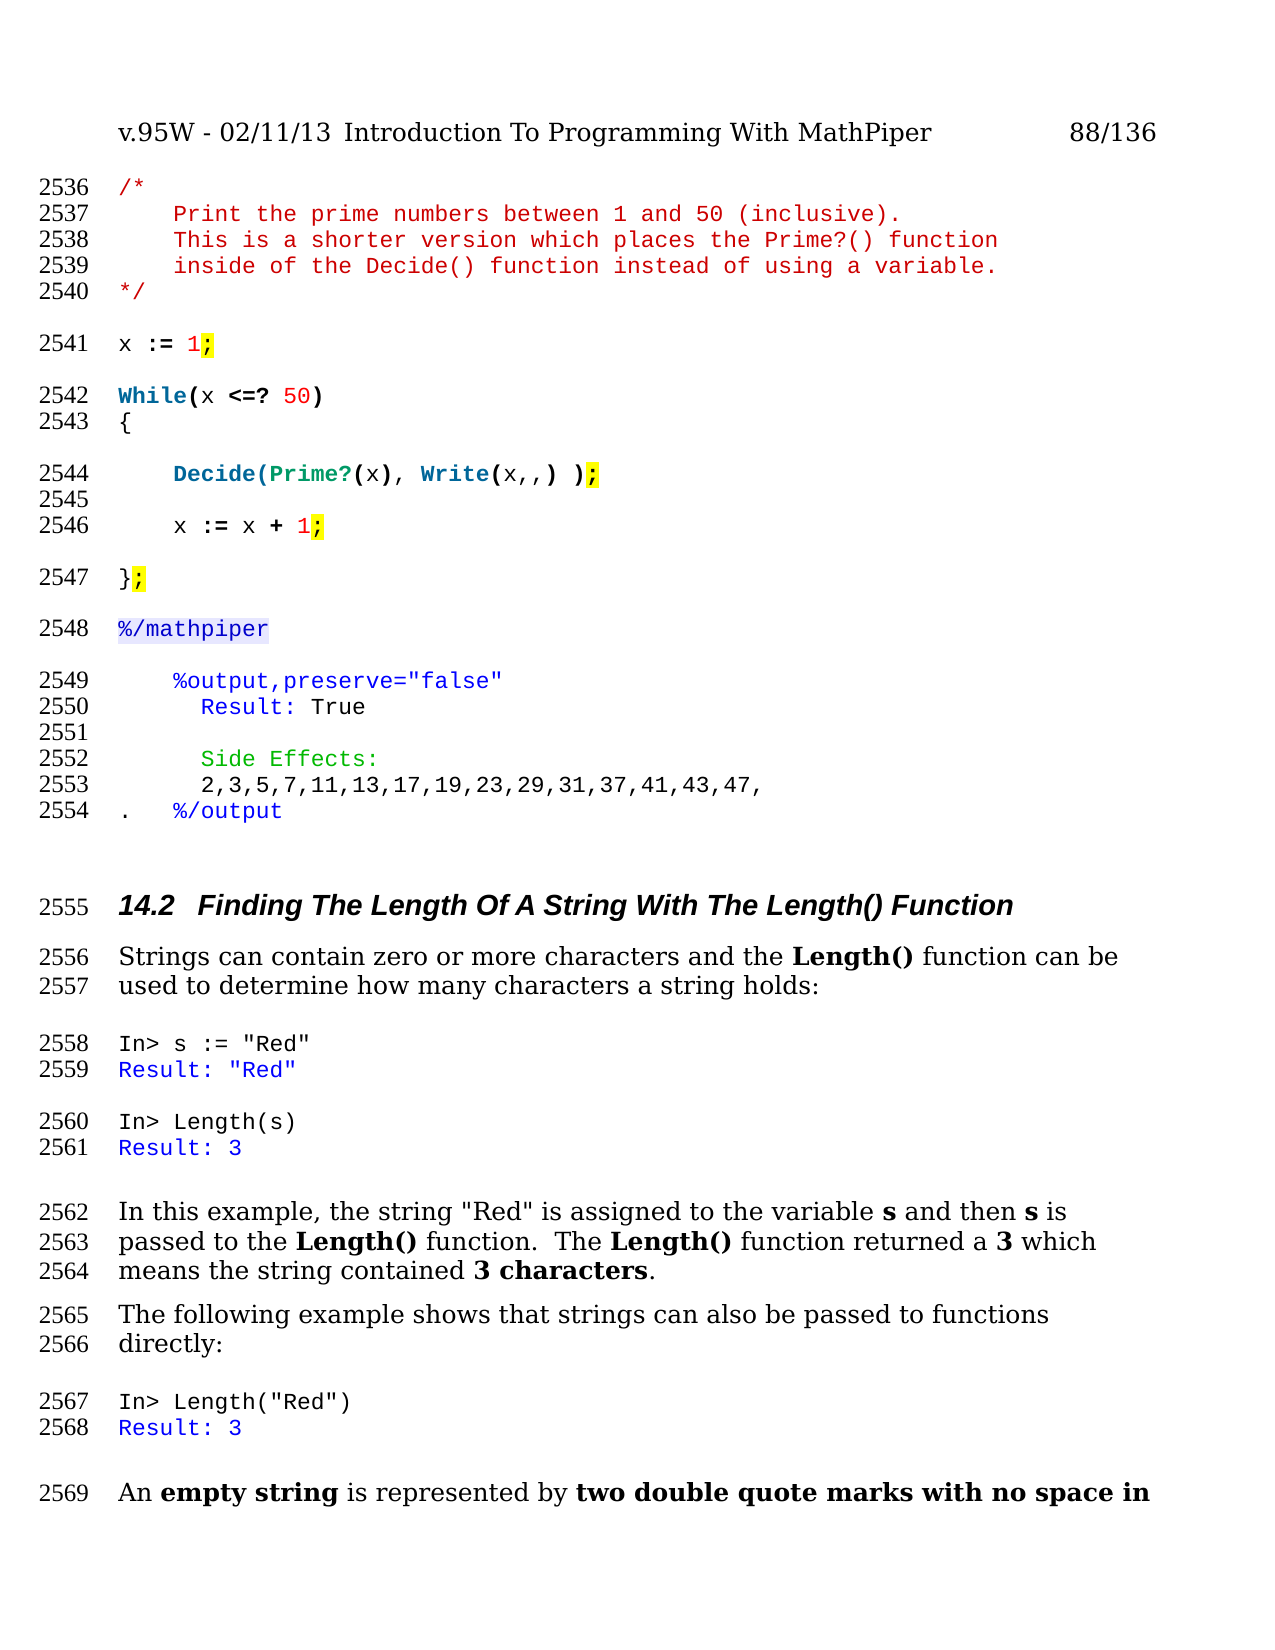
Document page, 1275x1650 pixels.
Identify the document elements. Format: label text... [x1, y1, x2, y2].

text Decide(Prime?(x), Write(x,,) ); [118, 462, 1157, 488]
text In> Length(s) [118, 1111, 1157, 1136]
text }; [118, 566, 1157, 592]
text Strings can contain zero or more characters and the Length() function can be used to determine how many characters a string holds: [118, 942, 1157, 1001]
text x := 1; [118, 332, 1157, 358]
text %output,preserve="false" [118, 669, 1157, 696]
subtitle Finding The Length Of A String With The Length() Function [118, 888, 1157, 921]
text This is a shorter version which places the Prime?() function [118, 229, 1157, 254]
text Print the prime numbers between 1 and 50 (inclusive). [118, 203, 1157, 229]
text Result: "Red" [118, 1059, 1157, 1084]
text While(x <=? 50) [118, 384, 1157, 410]
text { [118, 410, 1157, 436]
text The following example shows that strings can also be passed to functions directly: [118, 1300, 1157, 1359]
text Result: 3 [118, 1417, 1157, 1443]
text 2,3,5,7,11,13,17,19,23,29,31,37,41,43,47, [118, 773, 1157, 799]
text Result: True [118, 696, 1157, 721]
text Result: 3 [118, 1136, 1157, 1162]
text In> s := "Red" [118, 1033, 1157, 1059]
text Side Effects: [118, 747, 1157, 773]
text . %/output [118, 799, 1157, 825]
text x := x + 1; [118, 514, 1157, 540]
text In> Length("Red") [118, 1391, 1157, 1417]
text */ [118, 281, 1157, 306]
text %/mathpiper [118, 618, 1157, 644]
text An empty string is represented by two double quote marks with no space in [118, 1477, 1157, 1507]
text inside of the Decide() function instead of using a variable. [118, 254, 1157, 281]
text In this example, the string "Red" is assigned to the variable s and then s is passed to the Length() function. The Length() function returned a 3 which means the string contained 3 characters. [118, 1197, 1157, 1285]
text /* [118, 177, 1157, 203]
